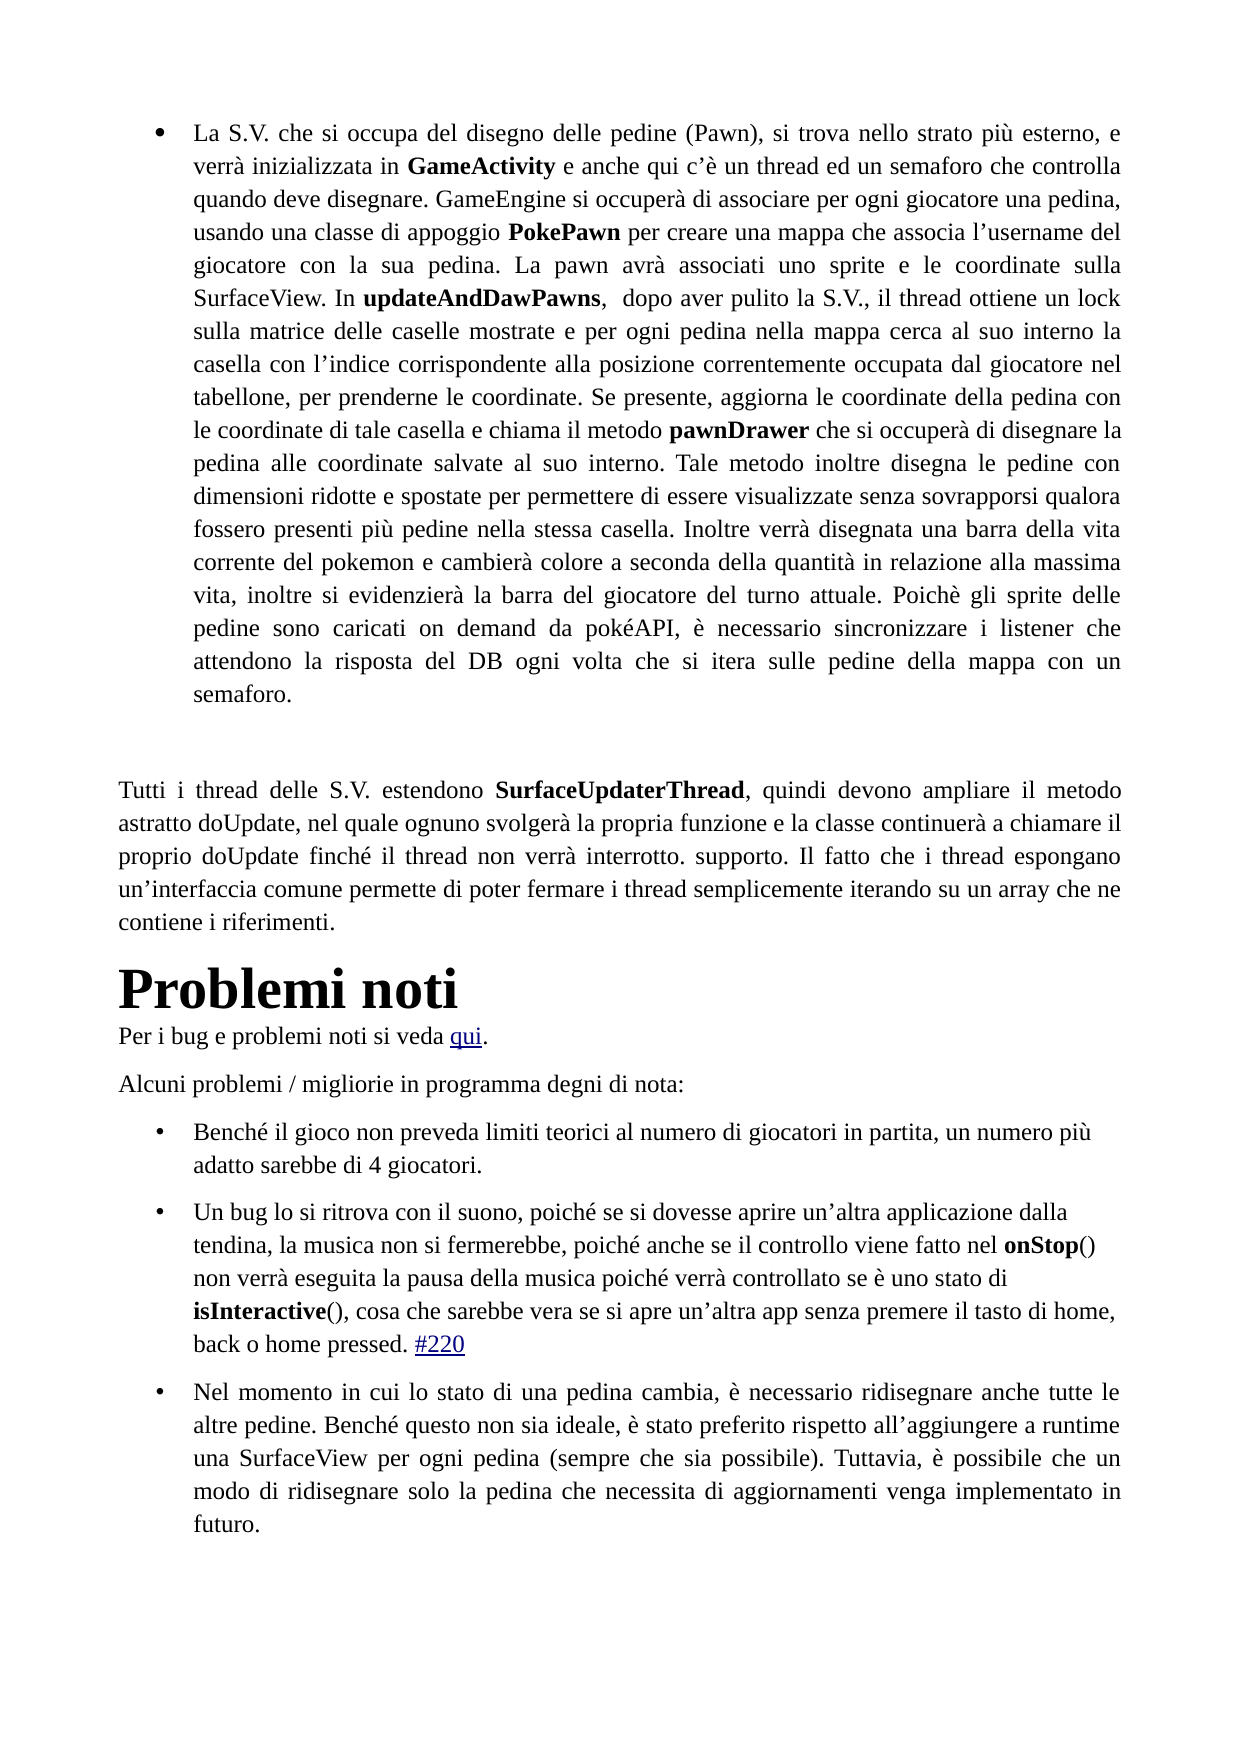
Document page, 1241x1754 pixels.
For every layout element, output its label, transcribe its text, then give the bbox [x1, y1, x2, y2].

list Nel momento in cui lo stato di una pedina cambia, è necessario ridisegnare anche tutte le altre pedine. Benché questo non sia ideale, è stato preferito rispetto all’aggiungere a runtime una SurfaceView per ogni pedina (sempre che sia possibile). Tuttavia, è possibile che un modo di ridisegnare solo la pedina che necessita di aggiornamenti venga implementato in futuro. [156, 1377, 1122, 1538]
list Un bug lo si ritrova con il suono, poiché se si dovesse aprire un’altra applicazione dalla tendina, la musica non si fermerebbe, poiché anche se il controllo viene fatto nel onStop() non verrà eseguita la pausa della musica poiché verrà controllato se è uno stato di isInteractive(), cosa che sarebbe vera se si apre un’altra app senza premere il tasto di home, back o home pressed. #220 [156, 1197, 1122, 1358]
text Tutti i thread delle S.V. estendono SurfaceUpdaterThread, quindi devono ampliare il metodo astratto doUpdate, nel quale ognuno svolgerà la propria funzione e la classe continuerà a chiamare il proprio doUpdate finché il thread non verrà interrotto. supporto. Il fatto che i thread espongano un’interfaccia comune permette di poter fermare i thread semplicemente iterando su un array che ne contiene i riferimenti. [118, 775, 1122, 936]
subtitle Problemi noti [118, 954, 1122, 1021]
list Benché il gioco non preveda limiti teorici al numero di giocatori in partita, un numero più adatto sarebbe di 4 giocatori. [156, 1117, 1122, 1178]
text Alcuni problemi / migliorie in programma degni di nota: [118, 1069, 1122, 1098]
text Per i bug e problemi noti si veda qui. [118, 1021, 1122, 1050]
list La S.V. che si occupa del disegno delle pedine (Pawn), si trova nello strato più esterno, e verrà inizializzata in GameActivity e anche qui c’è un thread ed un semaforo che controlla quando deve disegnare. GameEngine si occuperà di associare per ogni giocatore una pedina, usando una classe di appoggio PokePawn per creare una mappa che associa l’username del giocatore con la sua pedina. La pawn avrà associati uno sprite e le coordinate sulla SurfaceView. In updateAndDawPawns, dopo aver pulito la S.V., il thread ottiene un lock sulla matrice delle caselle mostrate e per ogni pedina nella mappa cerca al suo interno la casella con l’indice corrispondente alla posizione correntemente occupata dal giocatore nel tabellone, per prenderne le coordinate. Se presente, aggiorna le coordinate della pedina con le coordinate di tale casella e chiama il metodo pawnDrawer che si occuperà di disegnare la pedina alle coordinate salvate al suo interno. Tale metodo inoltre disegna le pedine con dimensioni ridotte e spostate per permettere di essere visualizzate senza sovrapporsi qualora fossero presenti più pedine nella stessa casella. Inoltre verrà disegnata una barra della vita corrente del pokemon e cambierà colore a seconda della quantità in relazione alla massima vita, inoltre si evidenzierà la barra del giocatore del turno attuale. Poichè gli sprite delle pedine sono caricati on demand da pokéAPI, è necessario sincronizzare i listener che attendono la risposta del DB ogni volta che si itera sulle pedine della mappa con un semaforo. [156, 118, 1122, 708]
